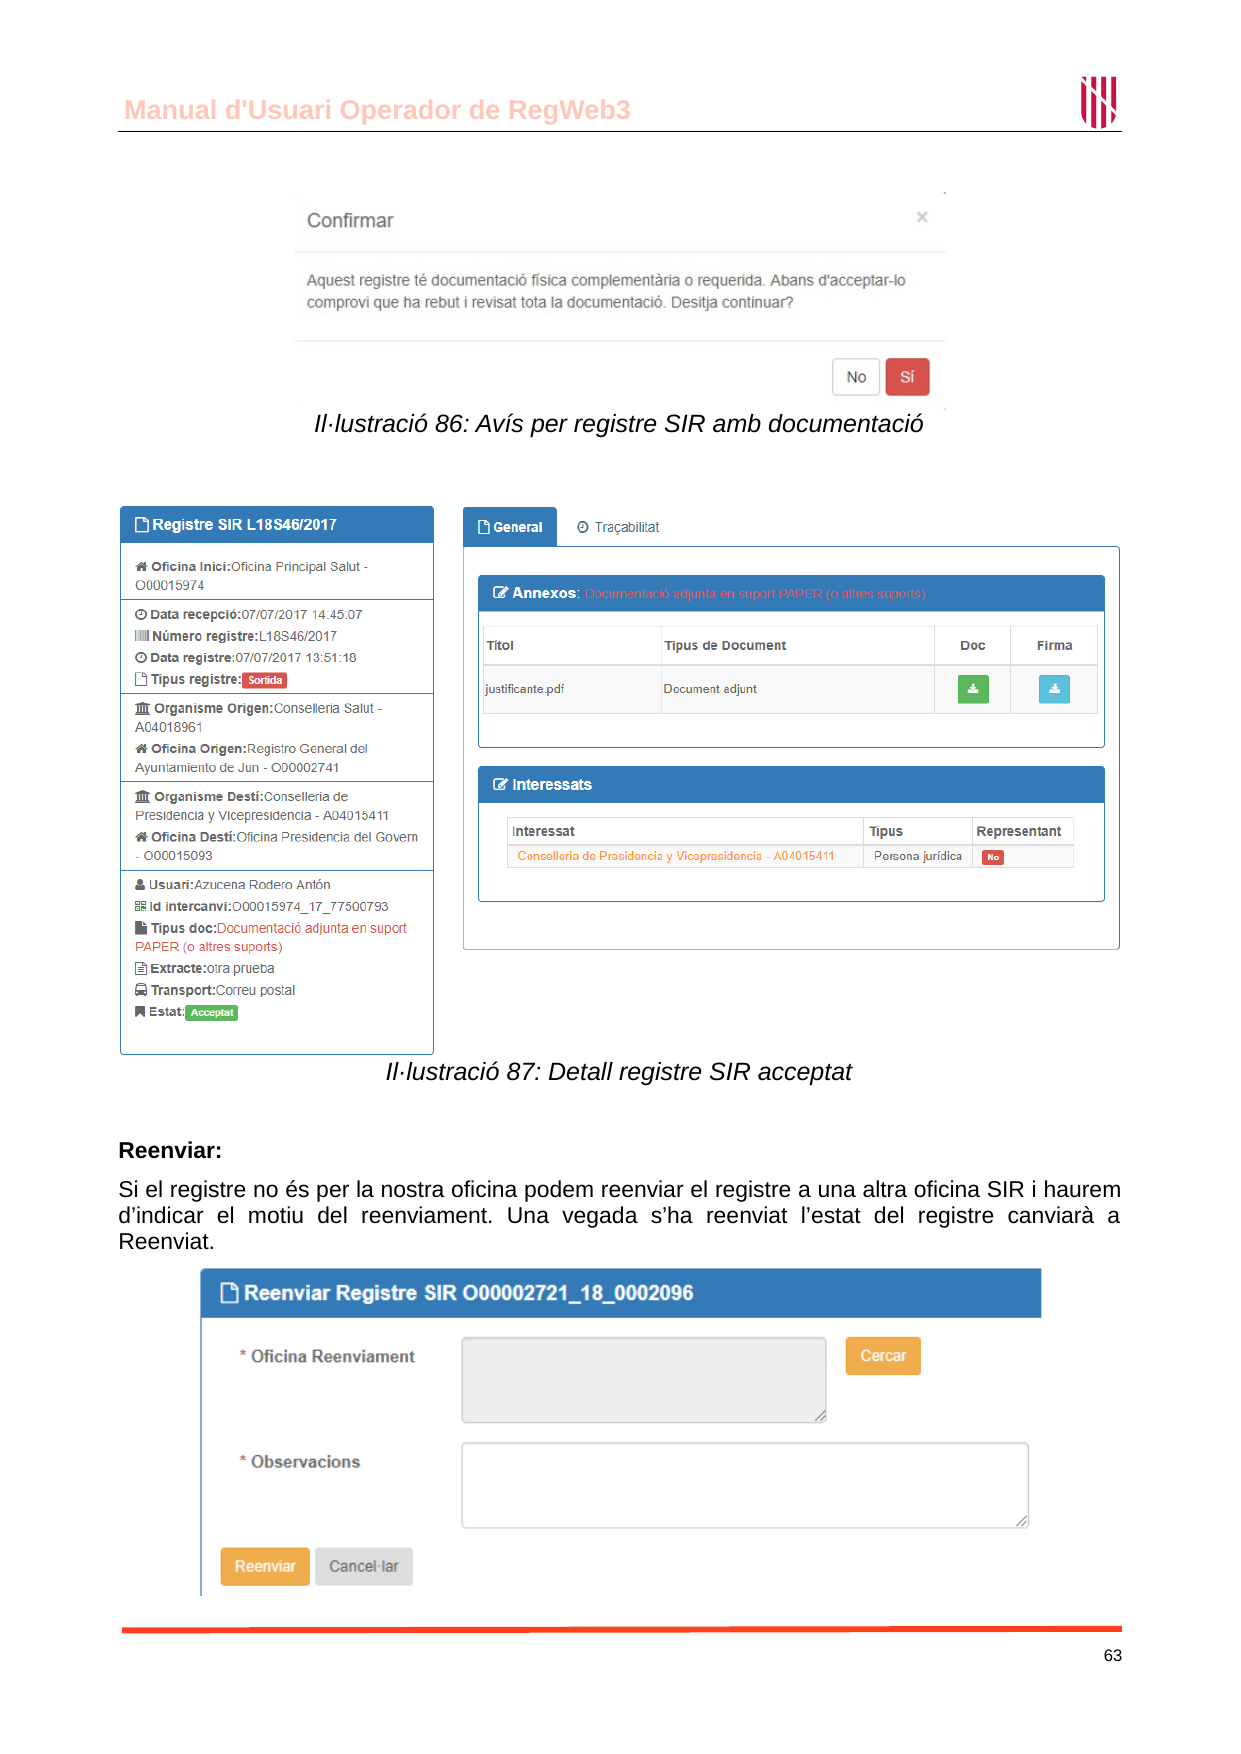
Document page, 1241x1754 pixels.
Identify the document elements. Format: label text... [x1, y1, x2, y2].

text Reenviar: [118, 1137, 1122, 1163]
picture [294, 192, 946, 410]
text Si el registre no és per la nostra oficina podem reenviar el registre a una altra oficina SIR i haurem d’indicar el motiu del reenviament. Una vegada s’ha reenviat l’estat del registre canviarà a Reenviat. [118, 1176, 1122, 1254]
picture [118, 504, 1123, 1057]
list Il·lustració 86: Avís per registre SIR amb documentació [118, 407, 1122, 438]
list Il·lustració 87: Detall registre SIR acceptat [118, 1057, 1122, 1085]
picture [1078, 74, 1119, 130]
picture [198, 1267, 1042, 1596]
